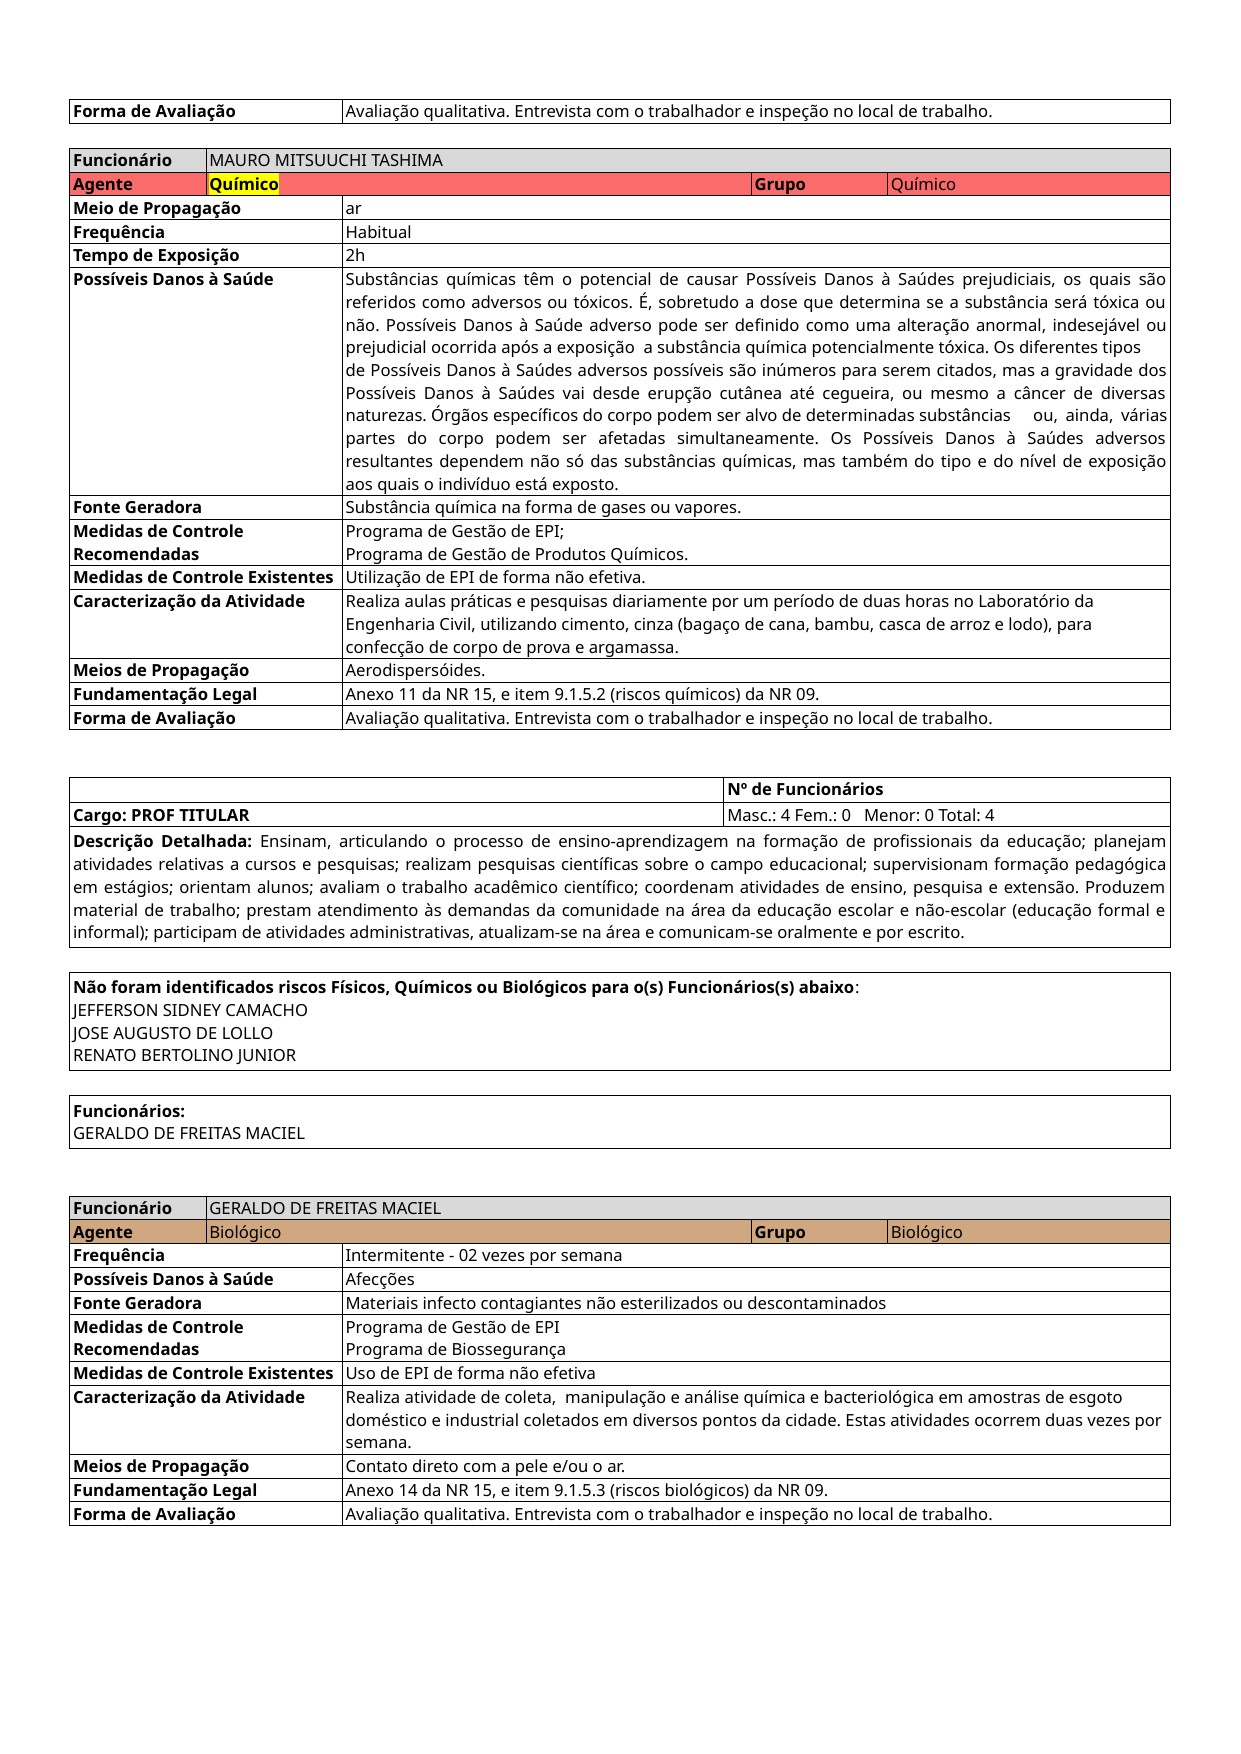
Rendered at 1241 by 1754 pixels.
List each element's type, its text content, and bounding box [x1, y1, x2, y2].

table_cell Medidas de Controle Recomendadas [70, 520, 342, 565]
table_cell Substância química na forma de gases ou vapores. [343, 496, 1170, 518]
table_cell Medidas de Controle Existentes [70, 566, 342, 589]
table_cell Utilização de EPI de forma não efetiva. [343, 566, 1170, 589]
table_cell Forma de Avaliação [70, 706, 342, 729]
table_cell Anexo 14 da NR 15, e item 9.1.5.3 (riscos biológicos) da NR 09. [343, 1479, 1170, 1501]
table_cell Meios de Propagação [70, 1455, 342, 1477]
table_cell Realiza atividade de coleta, manipulação e análise química e bacteriológica em amostras de esgoto doméstico e industrial coletados em diversos pontos da cidade. Estas atividades ocorrem duas vezes por semana. [343, 1386, 1170, 1454]
table_cell Caracterização da Atividade [70, 590, 342, 658]
table_cell Meios de Propagação [70, 659, 342, 682]
table_cell Biológico [888, 1220, 1170, 1243]
table_header Não foram identificados riscos Físicos, Químicos ou Biológicos para o(s) Funcionários(s) abaixo: JEFFERSON SIDNEY CAMACHO JOSE AUGUSTO DE LOLLO RENATO BERTOLINO JUNIOR [70, 973, 1170, 1070]
table_cell Fonte Geradora [70, 496, 342, 518]
table_cell Fonte Geradora [70, 1292, 342, 1314]
table_cell Aerodispersóides. [343, 659, 1170, 682]
table_cell Químico [207, 173, 751, 195]
table_cell Frequência [70, 220, 342, 243]
table_cell Intermitente - 02 vezes por semana [343, 1244, 1170, 1267]
table_cell Contato direto com a pele e/ou o ar. [343, 1455, 1170, 1477]
table_cell Tempo de Exposição [70, 244, 342, 267]
table_cell 2h [343, 244, 1170, 267]
table_cell Uso de EPI de forma não efetiva [343, 1362, 1170, 1384]
table_cell Programa de Gestão de EPI Programa de Biossegurança [343, 1315, 1170, 1361]
table_cell Habitual [343, 220, 1170, 243]
table_cell Químico [888, 173, 1170, 195]
table_header [70, 778, 723, 802]
table_cell Caracterização da Atividade [70, 1386, 342, 1454]
table_cell Avaliação qualitativa. Entrevista com o trabalhador e inspeção no local de trabalho. [343, 706, 1170, 729]
table_cell Grupo [752, 173, 887, 195]
table_cell Fundamentação Legal [70, 683, 342, 705]
table_cell Medidas de Controle Recomendadas [70, 1315, 342, 1361]
table_cell Frequência [70, 1244, 342, 1267]
table_cell Biológico [207, 1220, 751, 1243]
table_header Nº de Funcionários [724, 778, 1170, 802]
table_header Funcionários: GERALDO DE FREITAS MACIEL [70, 1096, 1170, 1148]
table_cell ar [343, 196, 1170, 219]
table_cell Programa de Gestão de EPI; Programa de Gestão de Produtos Químicos. [343, 520, 1170, 565]
table_cell Fundamentação Legal [70, 1479, 342, 1501]
table_cell Possíveis Danos à Saúde [70, 268, 342, 495]
table_header Funcionário [70, 149, 206, 172]
table_cell Possíveis Danos à Saúde [70, 1268, 342, 1291]
table_cell Grupo [752, 1220, 887, 1243]
table_header GERALDO DE FREITAS MACIEL [207, 1197, 1170, 1219]
table_cell Masc.: 4 Fem.: 0 Menor: 0 Total: 4 [724, 803, 1170, 826]
table_header Funcionário [70, 1197, 206, 1219]
table_cell Anexo 11 da NR 15, e item 9.1.5.2 (riscos químicos) da NR 09. [343, 683, 1170, 705]
table_cell Substâncias químicas têm o potencial de causar Possíveis Danos à Saúdes prejudiciais, os quais são referidos como adversos ou tóxicos. É, sobretudo a dose que determina se a substância será tóxica ou não. Possíveis Danos à Saúde adverso pode ser definido como uma alteração anormal, indesejável ou prejudicial ocorrida após a exposição a substância química potencialmente tóxica. Os diferentes tipos de Possíveis Danos à Saúdes adversos possíveis são inúmeros para serem citados, mas a gravidade dos Possíveis Danos à Saúdes vai desde erupção cutânea até cegueira, ou mesmo a câncer de diversas naturezas. Órgãos específicos do corpo podem ser alvo de determinadas substâncias ou, ainda, várias partes do corpo podem ser afetadas simultaneamente. Os Possíveis Danos à Saúdes adversos resultantes dependem não só das substâncias químicas, mas também do tipo e do nível de exposição aos quais o indivíduo está exposto. [343, 268, 1170, 495]
table_cell Forma de Avaliação [70, 1502, 342, 1525]
table_cell Realiza aulas práticas e pesquisas diariamente por um período de duas horas no Laboratório da Engenharia Civil, utilizando cimento, cinza (bagaço de cana, bambu, casca de arroz e lodo), para confecção de corpo de prova e argamassa. [343, 590, 1170, 658]
table_header MAURO MITSUUCHI TASHIMA [207, 149, 1170, 172]
table_cell Materiais infecto contagiantes não esterilizados ou descontaminados [343, 1292, 1170, 1314]
table_cell Afecções [343, 1268, 1170, 1291]
table_cell Descrição Detalhada: Ensinam, articulando o processo de ensino-aprendizagem na formação de profissionais da educação; planejam atividades relativas a cursos e pesquisas; realizam pesquisas científicas sobre o campo educacional; supervisionam formação pedagógica em estágios; orientam alunos; avaliam o trabalho acadêmico científico; coordenam atividades de ensino, pesquisa e extensão. Produzem material de trabalho; prestam atendimento às demandas da comunidade na área da educação escolar e não-escolar (educação formal e informal); participam de atividades administrativas, atualizam-se na área e comunicam-se oralmente e por escrito. [70, 827, 1170, 947]
table_cell Avaliação qualitativa. Entrevista com o trabalhador e inspeção no local de trabalho. [343, 1502, 1170, 1525]
table_cell Agente [70, 1220, 206, 1243]
table_cell Medidas de Controle Existentes [70, 1362, 342, 1384]
table_cell Agente [70, 173, 206, 195]
table_cell Cargo: PROF TITULAR [70, 803, 723, 826]
table_cell Avaliação qualitativa. Entrevista com o trabalhador e inspeção no local de trabalho. [343, 100, 1170, 123]
table_cell Forma de Avaliação [70, 100, 342, 123]
table_cell Meio de Propagação [70, 196, 342, 219]
